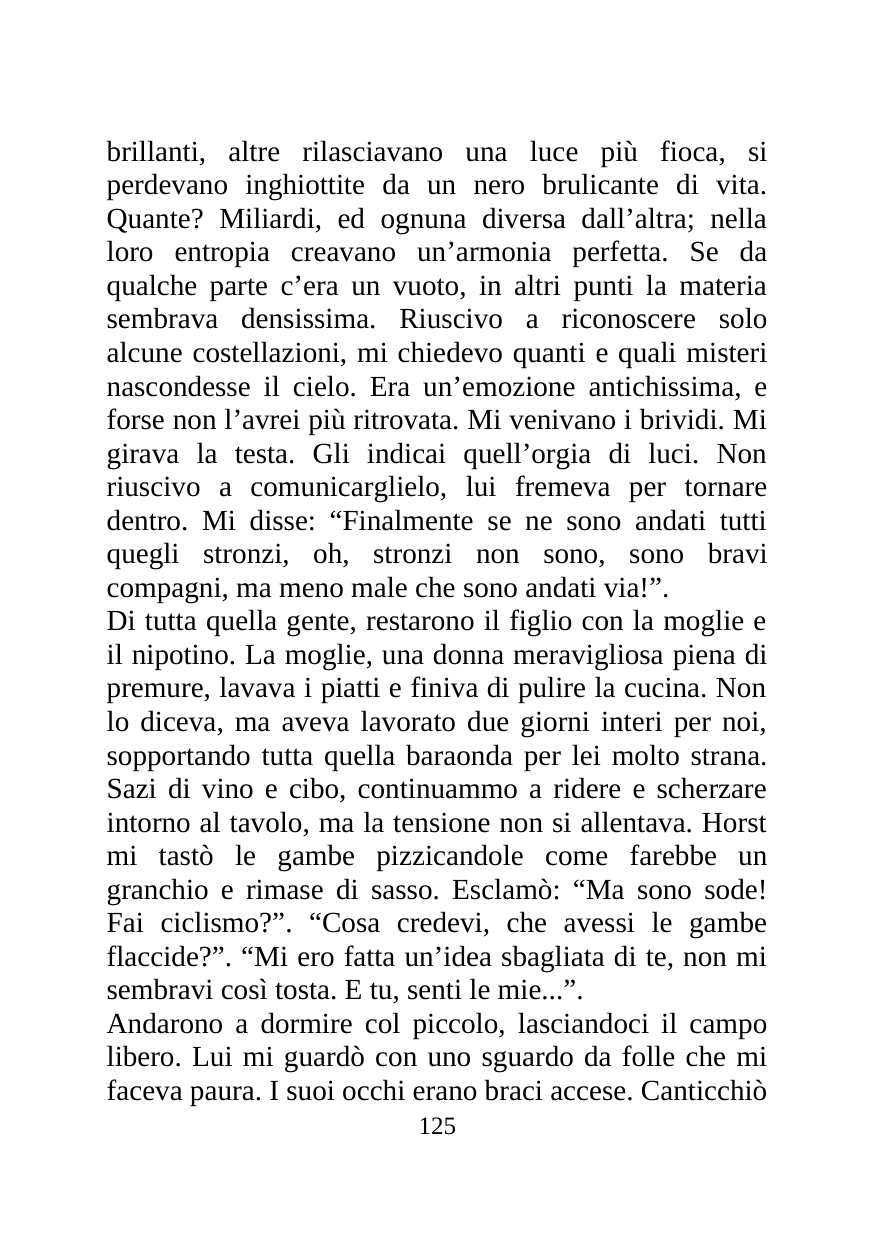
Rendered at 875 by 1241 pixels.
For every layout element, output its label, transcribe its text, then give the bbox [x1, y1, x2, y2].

text Andarono a dormire col piccolo, lasciandoci il campo libero. Lui mi guardò con uno sguardo da folle che mi faceva paura. I suoi occhi erano braci accese. Canticchiò [106, 1006, 768, 1107]
text brillanti, altre rilasciavano una luce più fioca, si perdevano inghiottite da un nero brulicante di vita. Quante? Miliardi, ed ognuna diversa dall’altra; nella loro entropia creavano un’armonia perfetta. Se da qualche parte c’era un vuoto, in altri punti la materia sembrava densissima. Riuscivo a riconoscere solo alcune costellazioni, mi chiedevo quanti e quali misteri nascondesse il cielo. Era un’emozione antichissima, e forse non l’avrei più ritrovata. Mi venivano i brividi. Mi girava la testa. Gli indicai quell’orgia di luci. Non riuscivo a comunicarglielo, lui fremeva per tornare dentro. Mi disse: “Finalmente se ne sono andati tutti quegli stronzi, oh, stronzi non sono, sono bravi compagni, ma meno male che sono andati via!”. [106, 134, 768, 603]
text Di tutta quella gente, restarono il figlio con la moglie e il nipotino. La moglie, una donna meravigliosa piena di premure, lavava i piatti e finiva di pulire la cucina. Non lo diceva, ma aveva lavorato due giorni interi per noi, sopportando tutta quella baraonda per lei molto strana. Sazi di vino e cibo, continuammo a ridere e scherzare intorno al tavolo, ma la tensione non si allentava. Horst mi tastò le gambe pizzicandole come farebbe un granchio e rimase di sasso. Esclamò: “Ma sono sode! Fai ciclismo?”. “Cosa credevi, che avessi le gambe flaccide?”. “Mi ero fatta un’idea sbagliata di te, non mi sembravi così tosta. E tu, senti le mie...”. [106, 603, 768, 1006]
